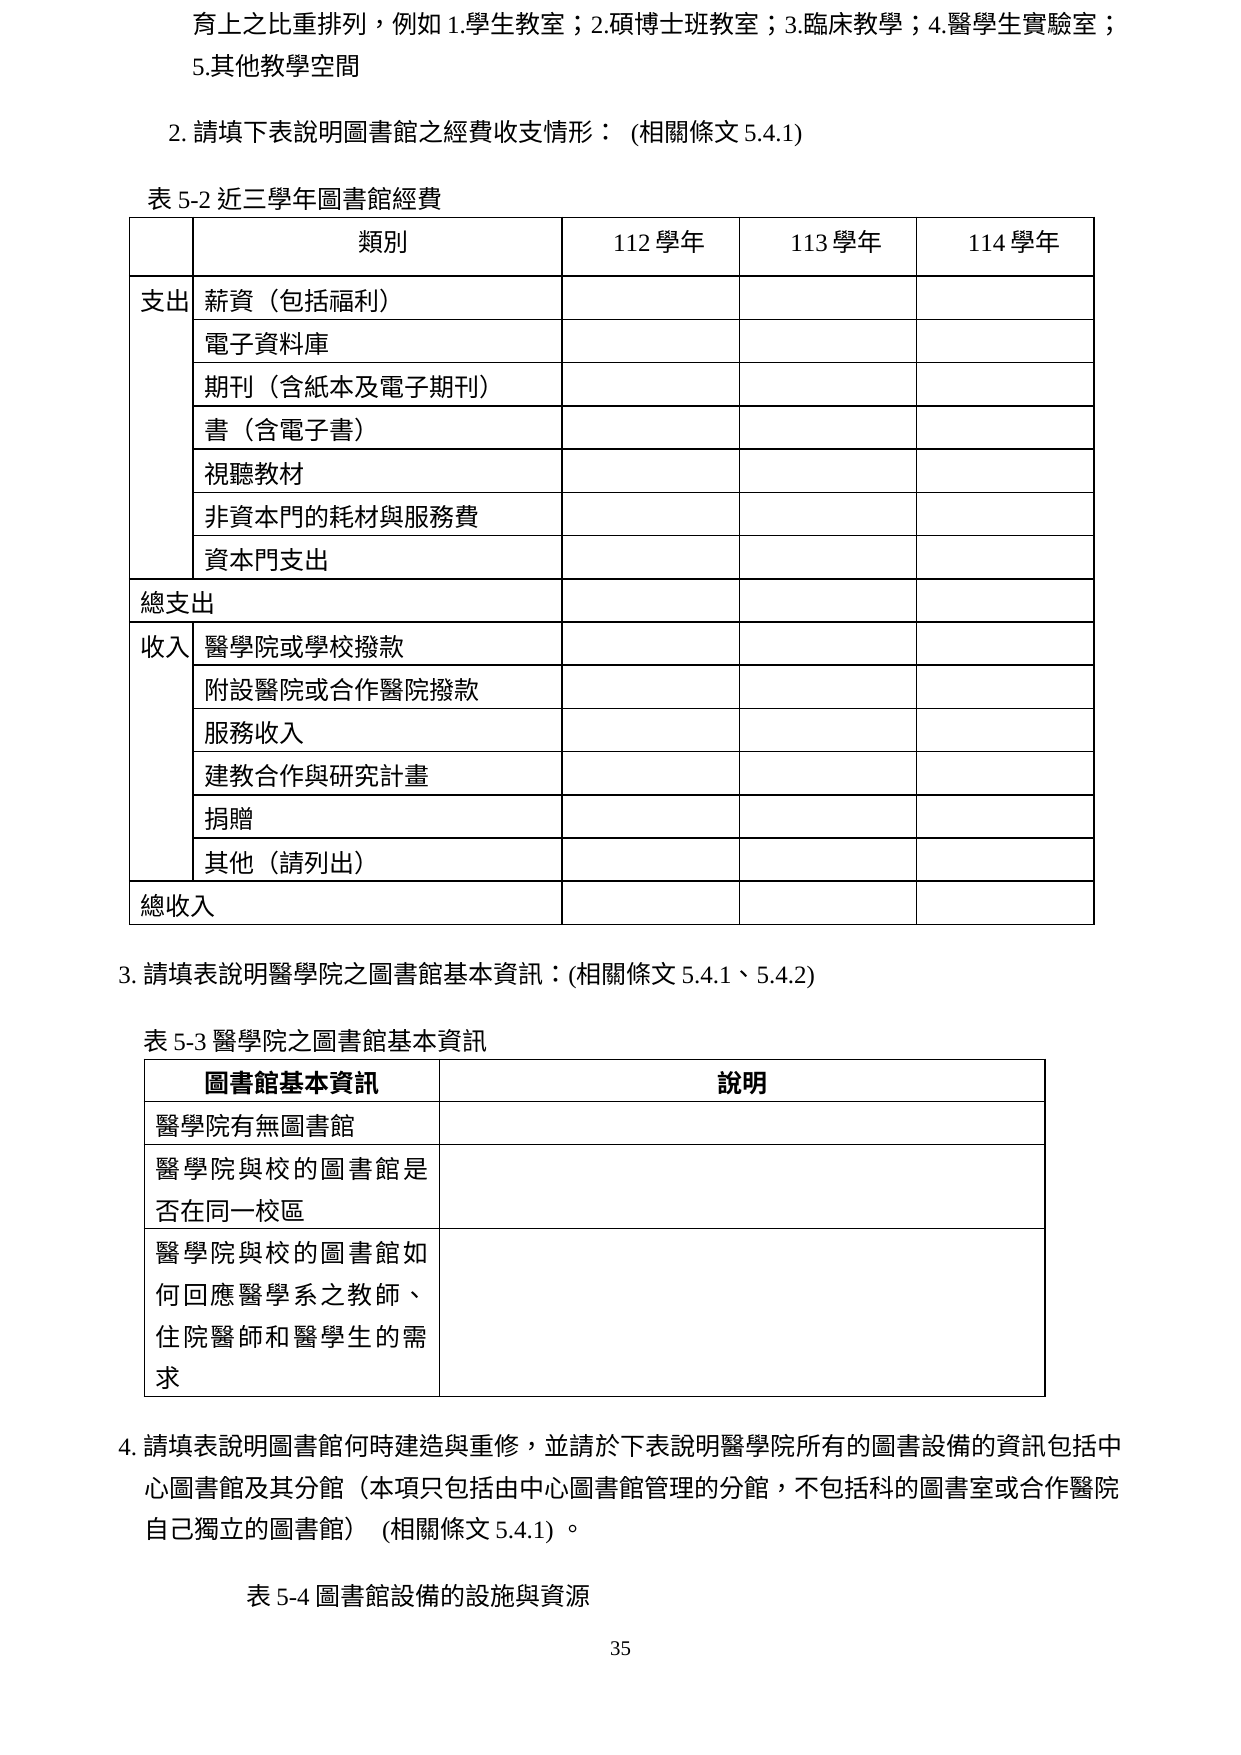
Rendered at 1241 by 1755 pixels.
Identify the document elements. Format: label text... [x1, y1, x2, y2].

table_header 114學年 [917, 218, 1093, 275]
table_cell 總收入 [130, 882, 561, 924]
table_cell [917, 493, 1093, 534]
table_cell [917, 752, 1093, 794]
text 表5-2 近三學年圖書館經費 [148, 175, 1122, 217]
table_cell [740, 536, 916, 578]
table_cell [563, 882, 739, 924]
list 請填表說明醫學院之圖書館基本資訊：(相關條文5.4.1、5.4.2) [118, 950, 1122, 992]
table_cell [917, 796, 1093, 837]
table_cell [563, 839, 739, 880]
table_cell 建教合作與研究計畫 [194, 752, 561, 794]
table_cell 期刊（含紙本及電子期刊） [194, 363, 561, 405]
table_cell [740, 277, 916, 318]
table_cell 服務收入 [194, 709, 561, 751]
table_cell 書（含電子書） [194, 407, 561, 448]
table_cell [563, 277, 739, 318]
table_cell [740, 580, 916, 621]
table_header [130, 218, 192, 275]
table_cell [563, 709, 739, 751]
table_cell 薪資（包括福利） [194, 277, 561, 318]
table_cell [917, 580, 1093, 621]
table_cell [917, 839, 1093, 880]
table_cell [563, 363, 739, 405]
table_cell [563, 623, 739, 664]
table_cell [563, 320, 739, 362]
table_cell [740, 623, 916, 664]
table_cell 電子資料庫 [194, 320, 561, 362]
table_cell 非資本門的耗材與服務費 [194, 493, 561, 534]
table_cell [917, 709, 1093, 751]
table_cell [917, 666, 1093, 707]
table_cell 資本門支出 [194, 536, 561, 578]
table_cell 總支出 [130, 580, 561, 621]
table_header 112學年 [563, 218, 739, 275]
table_cell 附設醫院或合作醫院撥款 [194, 666, 561, 707]
table_cell [740, 666, 916, 707]
table_cell 捐贈 [194, 796, 561, 837]
table_cell [563, 536, 739, 578]
table_cell [917, 450, 1093, 491]
table_cell [563, 796, 739, 837]
table_cell 醫學院與校的圖書館如何回應醫學系之教師、住院醫師和醫學生的需求 [145, 1229, 439, 1396]
table_cell [740, 407, 916, 448]
table_cell [563, 450, 739, 491]
table_header 類別 [194, 218, 561, 275]
table_cell [563, 407, 739, 448]
table_cell [740, 363, 916, 405]
table_cell [740, 320, 916, 362]
table_cell [440, 1229, 1044, 1396]
table_header 113學年 [740, 218, 916, 275]
text 育上之比重排列，例如1.學生教室；2.碩博士班教室；3.臨床教學；4.醫學生實驗室；5.其他教學空間 [118, 0, 1122, 83]
table_cell [917, 623, 1093, 664]
table_cell [563, 580, 739, 621]
table_cell [740, 493, 916, 534]
table_cell [917, 407, 1093, 448]
table_cell 視聽教材 [194, 450, 561, 491]
table_cell [917, 882, 1093, 924]
table_header 圖書館基本資訊 [145, 1060, 439, 1101]
table_cell [917, 277, 1093, 318]
table_cell 支出 [130, 277, 192, 578]
table_cell [740, 839, 916, 880]
table_cell [440, 1102, 1044, 1144]
table_cell [740, 752, 916, 794]
list 請填表說明圖書館何時建造與重修，並請於下表說明醫學院所有的圖書設備的資訊包括中心圖書館及其分館（本項只包括由中心圖書館管理的分館，不包括科的圖書室或合作醫院自己獨立的圖書館） (相關條文5.4.1) 。 [118, 1422, 1122, 1547]
table_cell 醫學院有無圖書館 [145, 1102, 439, 1144]
table_cell 醫學院或學校撥款 [194, 623, 561, 664]
table_cell [917, 363, 1093, 405]
table_cell 醫學院與校的圖書館是否在同一校區 [145, 1145, 439, 1228]
table_cell [917, 320, 1093, 362]
table_cell 收入 [130, 623, 192, 880]
table_cell [440, 1145, 1044, 1228]
table_cell [563, 493, 739, 534]
text 表5-4 圖書館設備的設施與資源 [177, 1572, 1122, 1614]
table_cell [740, 882, 916, 924]
table_cell [740, 450, 916, 491]
table_header 說明 [440, 1060, 1044, 1101]
table_cell [563, 752, 739, 794]
table_cell 其他（請列出） [194, 839, 561, 880]
table_cell [740, 709, 916, 751]
text 表5-3 醫學院之圖書館基本資訊 [118, 1017, 1122, 1058]
list 請填下表說明圖書館之經費收支情形： (相關條文5.4.1) [168, 108, 1122, 150]
table_cell [740, 796, 916, 837]
table_cell [563, 666, 739, 707]
table_cell [917, 536, 1093, 578]
